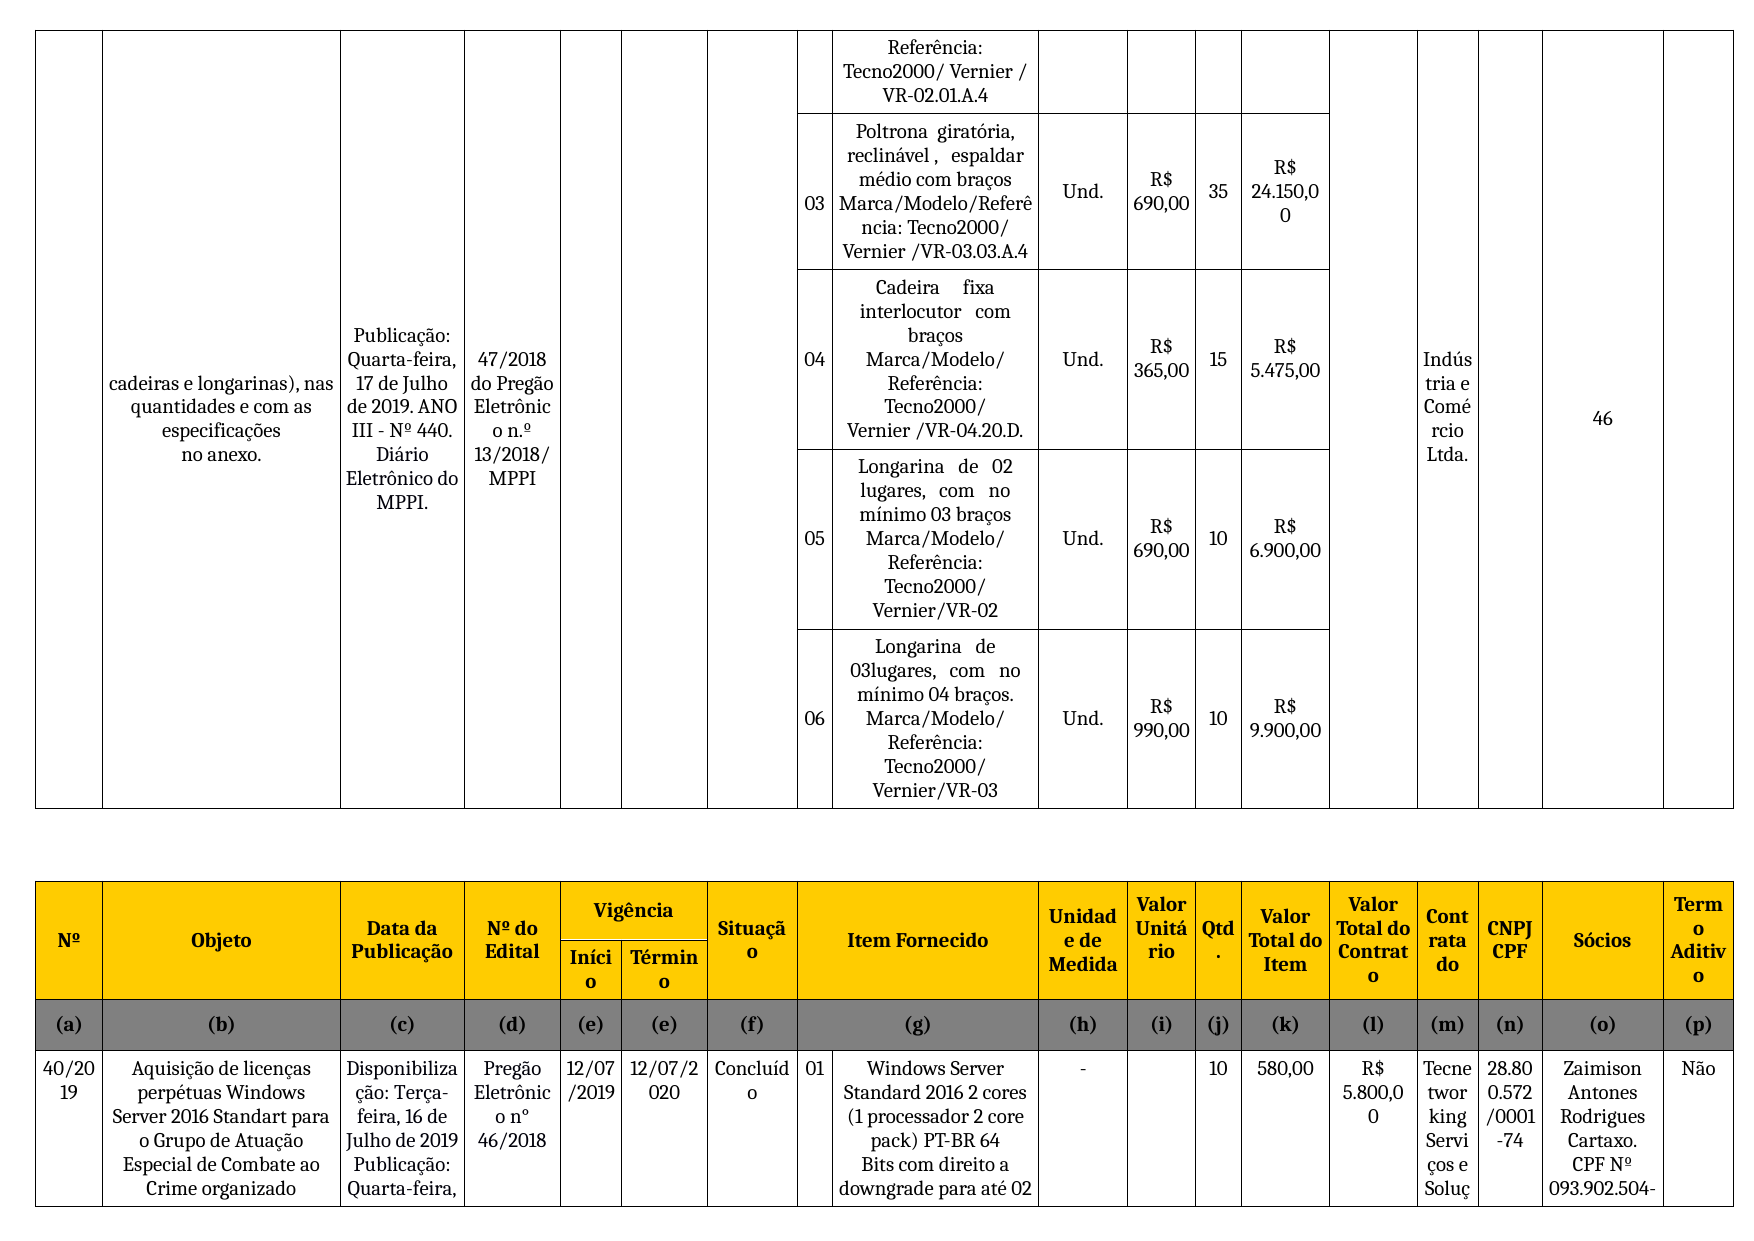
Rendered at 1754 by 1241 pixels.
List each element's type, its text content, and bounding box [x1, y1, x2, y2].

table_cell Longarina de 02 lugares, com no mínimo 03 braços Marca/Modelo/Referência: Tecno2000/ Vernier/VR-02 [833, 450, 1038, 628]
table_cell 04 [798, 270, 832, 449]
table_cell [1664, 31, 1733, 808]
table_cell (m) [1418, 1000, 1478, 1050]
table_cell Zaimison Antones Rodrigues Cartaxo. CPF Nº 093.902.504- [1543, 1051, 1663, 1206]
table_header Objeto [103, 882, 340, 999]
table_cell 28.800.572/0001-74 [1479, 1051, 1542, 1206]
table_cell Referência: Tecno2000/ Vernier / VR-02.01.A.4 [833, 31, 1038, 113]
table_cell Publicação: Quarta-feira, 17 de Julho de 2019. ANO III - Nº 440. Diário Eletrônico do MPPI. [341, 31, 464, 808]
table_header Situação [708, 882, 797, 999]
table_cell (c) [341, 1000, 464, 1050]
table_cell (f) [708, 1000, 797, 1050]
table_cell - [1039, 1051, 1127, 1206]
table_cell Concluído [708, 1051, 797, 1206]
table_cell [1242, 31, 1329, 113]
table_cell Und. [1039, 114, 1127, 269]
table_cell (j) [1196, 1000, 1241, 1050]
table_cell 35 [1196, 114, 1241, 269]
table_cell 10 [1196, 630, 1241, 808]
table_header Vigência [561, 882, 707, 939]
table_cell 47/2018 do Pregão Eletrônico n.º 13/2018/MPPI [465, 31, 560, 808]
table_cell (g) [798, 1000, 1038, 1050]
table_cell 580,00 [1242, 1051, 1329, 1206]
table_cell Início [561, 941, 621, 999]
table_cell Windows Server Standard 2016 2 cores (1 processador 2 core pack) PT-BR 64 Bits com direito a downgrade para até 02 [833, 1051, 1038, 1206]
table_header Sócios [1543, 882, 1663, 999]
table_cell Und. [1039, 630, 1127, 808]
table_cell Und. [1039, 450, 1127, 628]
table_cell [622, 31, 707, 808]
table_cell (l) [1330, 1000, 1417, 1050]
table_cell (p) [1664, 1000, 1733, 1050]
table_cell [36, 31, 102, 808]
table_cell Disponibilização: Terça-feira, 16 de Julho de 2019 Publicação: Quarta-feira, [341, 1051, 464, 1206]
table_cell R$ 5.475,00 [1242, 270, 1329, 449]
table_cell R$ 24.150,00 [1242, 114, 1329, 269]
table_header Unidade de Medida [1039, 882, 1127, 999]
table_cell Indústria e Comércio Ltda. [1418, 31, 1478, 808]
table_header Valor Unitário [1128, 882, 1195, 999]
table_cell [1128, 1051, 1195, 1206]
table_cell Não [1664, 1051, 1733, 1206]
table_cell R$ 6.900,00 [1242, 450, 1329, 628]
table_header Nº do Edital [465, 882, 560, 999]
table_cell Poltrona giratória, reclinável , espaldar médio com braços Marca/Modelo/Referência: Tecno2000/ Vernier /VR-03.03.A.4 [833, 114, 1038, 269]
table_cell 46 [1543, 31, 1663, 808]
table_cell R$ 690,00 [1128, 114, 1195, 269]
table_header Data da Publicação [341, 882, 464, 999]
table_cell cadeiras e longarinas), nas quantidades e com as especificações no anexo. [103, 31, 340, 808]
table_header Termo Aditivo [1664, 882, 1733, 999]
table_cell Tecnetworking Serviços e Soluç [1418, 1051, 1478, 1206]
table_cell (n) [1479, 1000, 1542, 1050]
table_cell Término [622, 941, 707, 999]
table_cell 03 [798, 114, 832, 269]
table_cell (e) [561, 1000, 621, 1050]
table_header CNPJ CPF [1479, 882, 1542, 999]
table_cell 10 [1196, 450, 1241, 628]
table_cell 06 [798, 630, 832, 808]
table_cell [1479, 31, 1542, 808]
table_cell [798, 31, 832, 113]
table_cell 15 [1196, 270, 1241, 449]
table_cell [1128, 31, 1195, 113]
table_cell 12/07/2020 [622, 1051, 707, 1206]
table_header Nº [36, 882, 102, 999]
table_cell Longarina de 03lugares, com no mínimo 04 braços. Marca/Modelo/Referência: Tecno2000/ Vernier/VR-03 [833, 630, 1038, 808]
table_header Item Fornecido [798, 882, 1038, 999]
table_cell R$ 690,00 [1128, 450, 1195, 628]
table_cell 05 [798, 450, 832, 628]
table_cell [708, 31, 797, 808]
table_cell R$ 990,00 [1128, 630, 1195, 808]
table_cell (d) [465, 1000, 560, 1050]
table_cell (h) [1039, 1000, 1127, 1050]
table_cell (a) [36, 1000, 102, 1050]
table_cell (e) [622, 1000, 707, 1050]
table_cell 40/2019 [36, 1051, 102, 1206]
table_cell [1039, 31, 1127, 113]
table_header Valor Total do Item [1242, 882, 1329, 999]
table_header Qtd. [1196, 882, 1241, 999]
table_cell Und. [1039, 270, 1127, 449]
table_cell 01 [798, 1051, 832, 1206]
table_cell Aquisição de licenças perpétuas Windows Server 2016 Standart para o Grupo de Atuação Especial de Combate ao Crime organizado [103, 1051, 340, 1206]
table_cell (k) [1242, 1000, 1329, 1050]
table_cell (o) [1543, 1000, 1663, 1050]
table_cell [1330, 31, 1417, 808]
table_cell 10 [1196, 1051, 1241, 1206]
table_cell (i) [1128, 1000, 1195, 1050]
table_cell [561, 31, 621, 808]
table_cell R$ 9.900,00 [1242, 630, 1329, 808]
table_cell Cadeira fixa interlocutor com braços Marca/Modelo/Referência: Tecno2000/ Vernier /VR-04.20.D. [833, 270, 1038, 449]
table_cell R$ 365,00 [1128, 270, 1195, 449]
table_header Valor Total do Contrato [1330, 882, 1417, 999]
table_cell 12/07/2019 [561, 1051, 621, 1206]
table_cell R$ 5.800,0 0 [1330, 1051, 1417, 1206]
table_cell Pregão Eletrônico n° 46/2018 [465, 1051, 560, 1206]
table_cell [1196, 31, 1241, 113]
table_header Contratado [1418, 882, 1478, 999]
table_cell (b) [103, 1000, 340, 1050]
